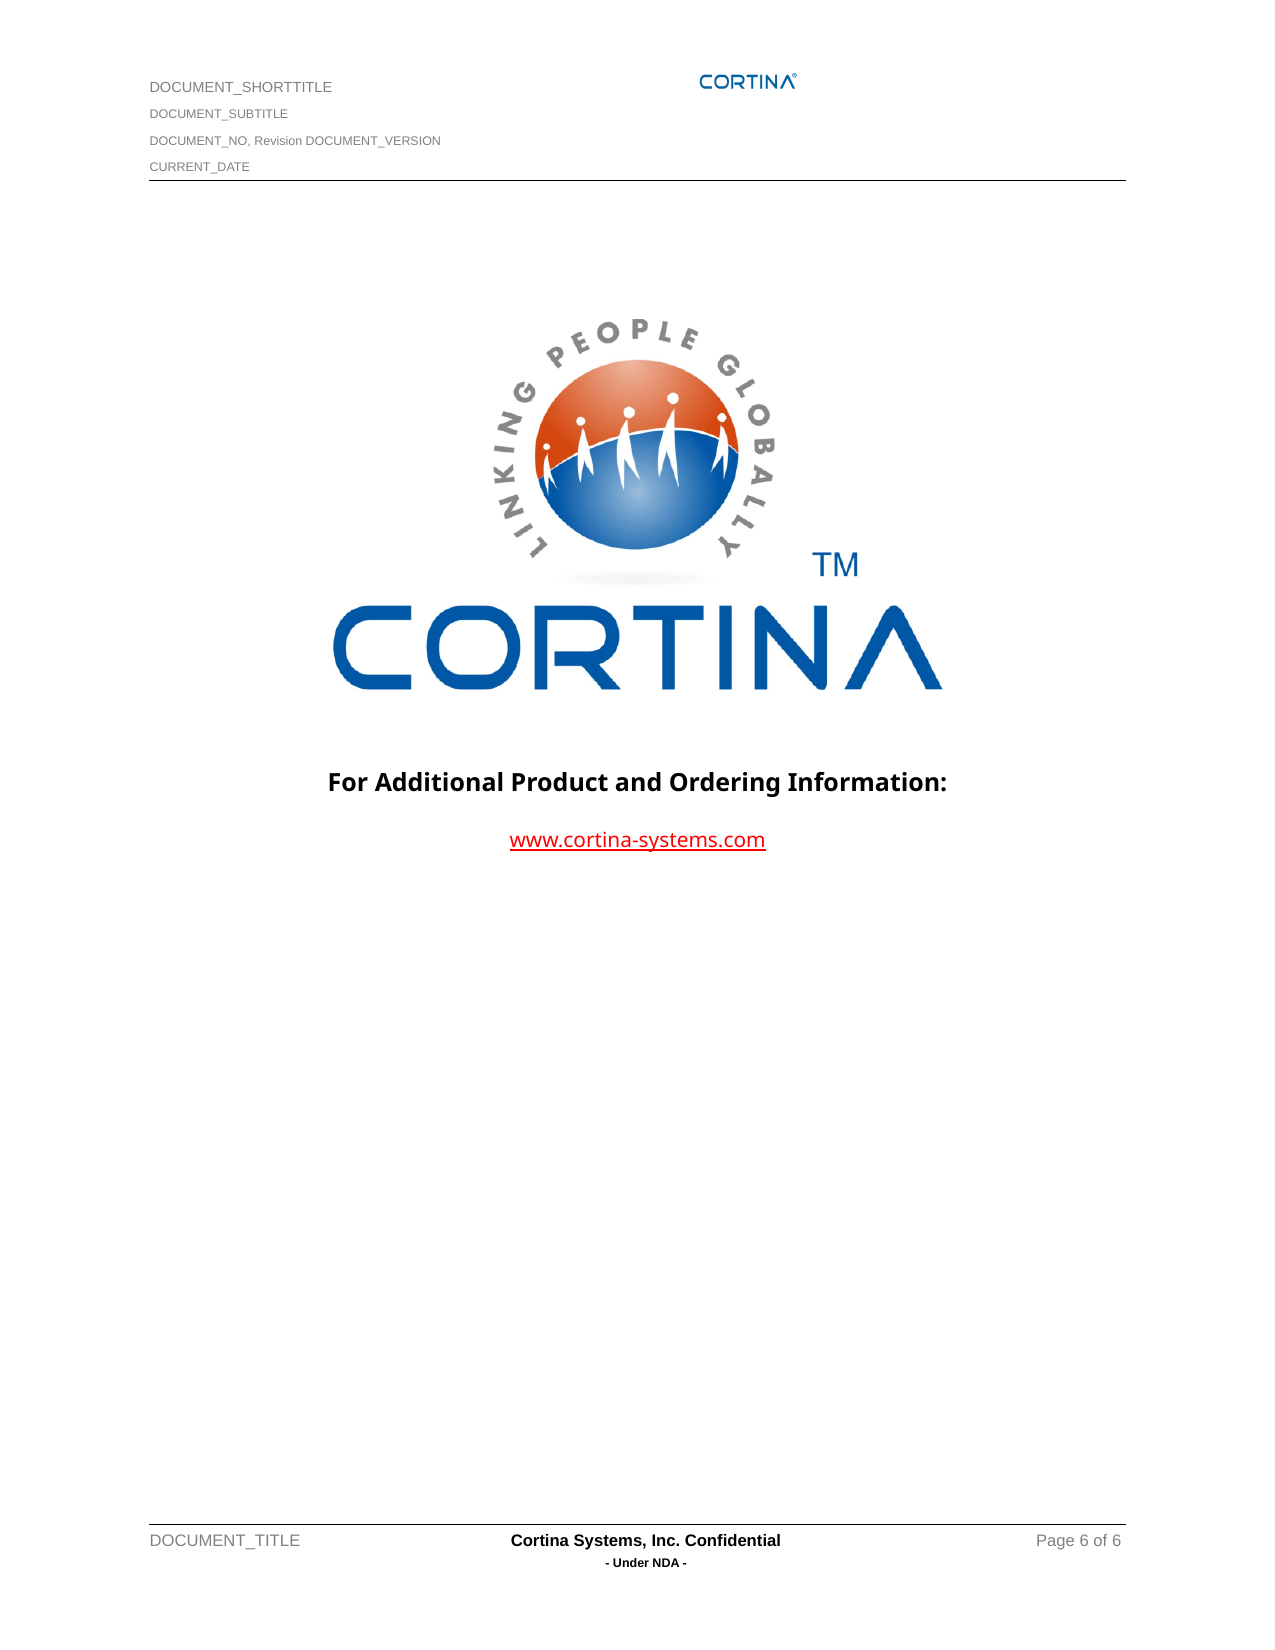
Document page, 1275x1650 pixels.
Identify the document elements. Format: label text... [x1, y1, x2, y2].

picture [699, 72, 798, 90]
picture [320, 307, 955, 700]
text www.cortina-systems.com [149, 825, 1126, 853]
text For Additional Product and Ordering Information: [149, 765, 1126, 799]
